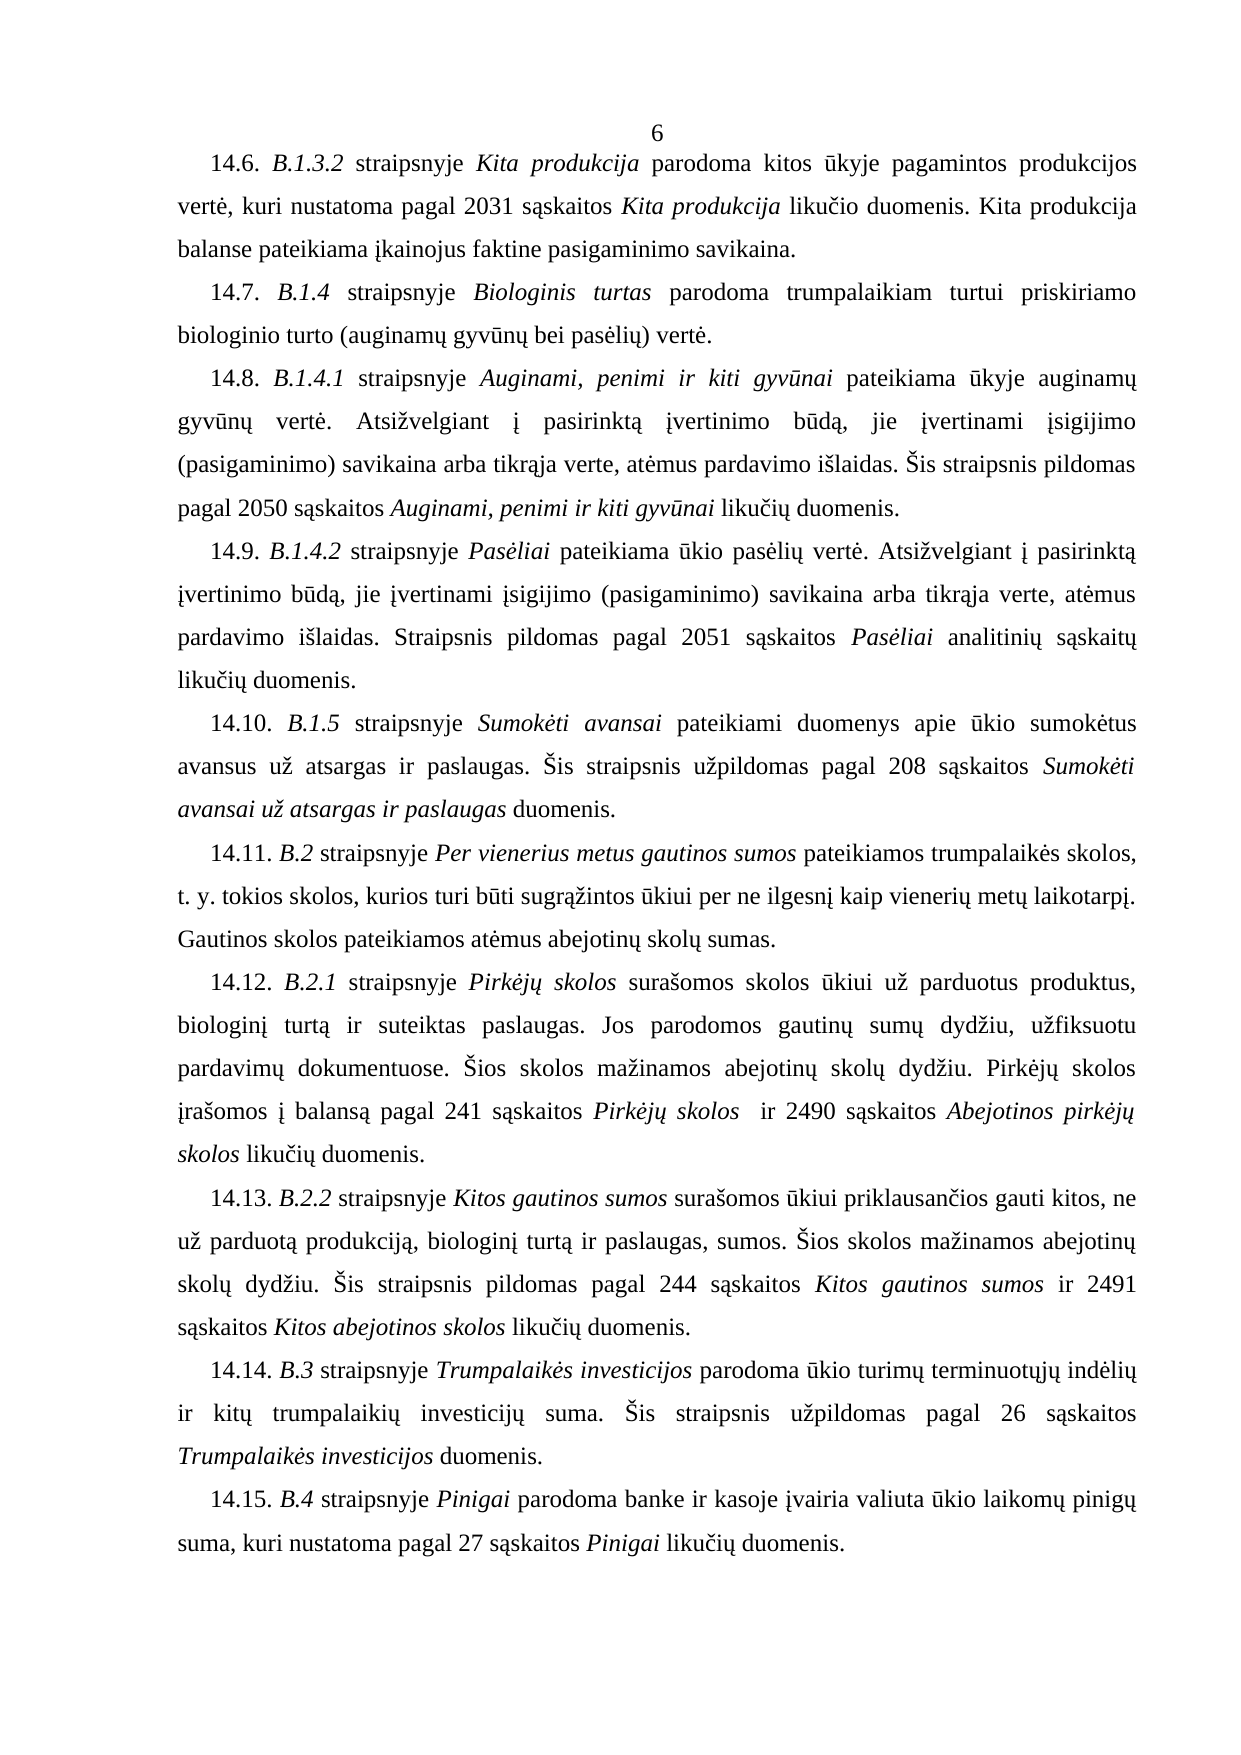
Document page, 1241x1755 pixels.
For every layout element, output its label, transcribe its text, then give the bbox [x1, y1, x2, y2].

text 14.13. B.2.2 straipsnyje Kitos gautinos sumos surašomos ūkiui priklausančios gauti kitos, ne už parduotą produkciją, biologinį turtą ir paslaugas, sumos. Šios skolos mažinamos abejotinų skolų dydžiu. Šis straipsnis pildomas pagal 244 sąskaitos Kitos gautinos sumos ir 2491 sąskaitos Kitos abejotinos skolos likučių duomenis. [177, 1183, 1137, 1341]
text 14.11. B.2 straipsnyje Per vienerius metus gautinos sumos pateikiamos trumpalaikės skolos, t. y. tokios skolos, kurios turi būti sugrąžintos ūkiui per ne ilgesnį kaip vienerių metų laikotarpį. Gautinos skolos pateikiamos atėmus abejotinų skolų sumas. [177, 838, 1137, 953]
text 14.8. B.1.4.1 straipsnyje Auginami, penimi ir kiti gyvūnai pateikiama ūkyje auginamų gyvūnų vertė. Atsižvelgiant į pasirinktą įvertinimo būdą, jie įvertinami įsigijimo (pasigaminimo) savikaina arba tikrąja verte, atėmus pardavimo išlaidas. Šis straipsnis pildomas pagal 2050 sąskaitos Auginami, penimi ir kiti gyvūnai likučių duomenis. [177, 363, 1137, 521]
text 14.7. B.1.4 straipsnyje Biologinis turtas parodoma trumpalaikiam turtui priskiriamo biologinio turto (auginamų gyvūnų bei pasėlių) vertė. [177, 277, 1137, 349]
text 14.9. B.1.4.2 straipsnyje Pasėliai pateikiama ūkio pasėlių vertė. Atsižvelgiant į pasirinktą įvertinimo būdą, jie įvertinami įsigijimo (pasigaminimo) savikaina arba tikrąja verte, atėmus pardavimo išlaidas. Straipsnis pildomas pagal 2051 sąskaitos Pasėliai analitinių sąskaitų likučių duomenis. [177, 536, 1137, 694]
text 14.6. B.1.3.2 straipsnyje Kita produkcija parodoma kitos ūkyje pagamintos produkcijos vertė, kuri nustatoma pagal 2031 sąskaitos Kita produkcija likučio duomenis. Kita produkcija balanse pateikiama įkainojus faktine pasigaminimo savikaina. [177, 148, 1137, 263]
text 14.10. B.1.5 straipsnyje Sumokėti avansai pateikiami duomenys apie ūkio sumokėtus avansus už atsargas ir paslaugas. Šis straipsnis užpildomas pagal 208 sąskaitos Sumokėti avansai už atsargas ir paslaugas duomenis. [177, 708, 1137, 823]
text 14.15. B.4 straipsnyje Pinigai parodoma banke ir kasoje įvairia valiuta ūkio laikomų pinigų suma, kuri nustatoma pagal 27 sąskaitos Pinigai likučių duomenis. [177, 1484, 1137, 1556]
text 14.12. B.2.1 straipsnyje Pirkėjų skolos surašomos skolos ūkiui už parduotus produktus, biologinį turtą ir suteiktas paslaugas. Jos parodomos gautinų sumų dydžiu, užfiksuotu pardavimų dokumentuose. Šios skolos mažinamos abejotinų skolų dydžiu. Pirkėjų skolos įrašomos į balansą pagal 241 sąskaitos Pirkėjų skolos ir 2490 sąskaitos Abejotinos pirkėjų skolos likučių duomenis. [177, 967, 1137, 1168]
text 14.14. B.3 straipsnyje Trumpalaikės investicijos parodoma ūkio turimų terminuotųjų indėlių ir kitų trumpalaikių investicijų suma. Šis straipsnis užpildomas pagal 26 sąskaitos Trumpalaikės investicijos duomenis. [177, 1355, 1137, 1470]
